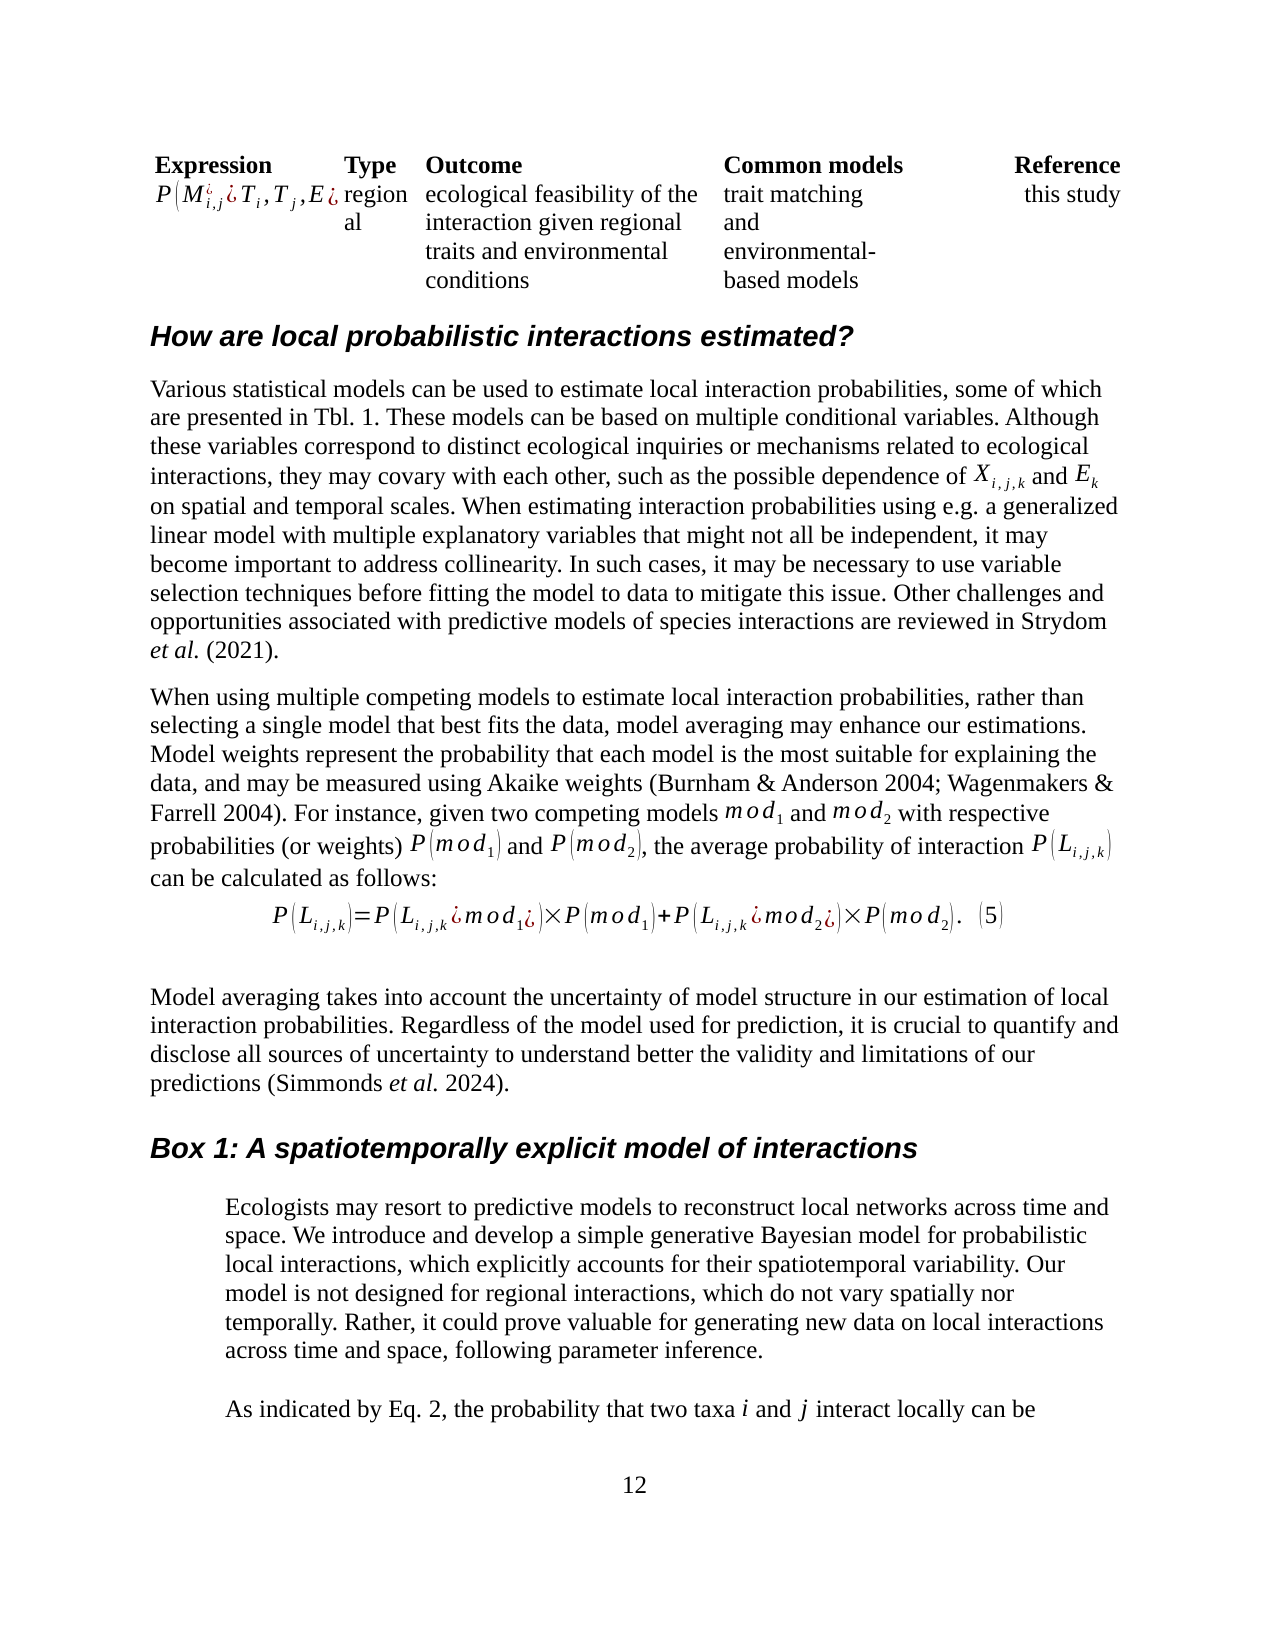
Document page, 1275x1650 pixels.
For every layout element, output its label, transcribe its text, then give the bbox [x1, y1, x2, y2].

table_header Outcome [421, 150, 719, 179]
text As indicated by Eq. 2, the probability that two taxa and interact locally can be [225, 1394, 1125, 1423]
table_cell regional [340, 179, 421, 294]
table_cell [150, 179, 339, 294]
table_cell ecological feasibility of the interaction given regional traits and environmental conditions [421, 179, 719, 294]
subtitle How are local probabilistic interactions estimated? [150, 319, 1125, 352]
table_header Common models [719, 150, 908, 179]
text Various statistical models can be used to estimate local interaction probabilities, some of which are presented in Tbl. 1. These models can be based on multiple conditional variables. Although these variables correspond to distinct ecological inquiries or mechanisms related to ecological interactions, they may covary with each other, such as the possible dependence of and on spatial and temporal scales. When estimating interaction probabilities using e.g. a generalized linear model with multiple explanatory variables that might not all be independent, it may become important to address collinearity. In such cases, it may be necessary to use variable selection techniques before fitting the model to data to mitigate this issue. Other challenges and opportunities associated with predictive models of species interactions are reviewed in Strydom et al. (2021). [150, 374, 1125, 664]
table_header Expression [150, 150, 339, 179]
text When using multiple competing models to estimate local interaction probabilities, rather than selecting a single model that best fits the data, model averaging may enhance our estimations. Model weights represent the probability that each model is the most suitable for explaining the data, and may be measured using Akaike weights (Burnham & Anderson 2004; Wagenmakers & Farrell 2004). For instance, given two competing models and with respective probabilities (or weights) and , the average probability of interaction can be calculated as follows: [150, 682, 1125, 892]
subtitle Box 1: A spatiotemporally explicit model of interactions [150, 1131, 1125, 1164]
table_header Reference [908, 150, 1125, 179]
text Model averaging takes into account the uncertainty of model structure in our estimation of local interaction probabilities. Regardless of the model used for prediction, it is crucial to quantify and disclose all sources of uncertainty to understand better the validity and limitations of our predictions (Simmonds et al. 2024). [150, 982, 1125, 1097]
table_header Type [340, 150, 421, 179]
table_cell this study [908, 179, 1125, 294]
table_cell trait matching and environmental-based models [719, 179, 908, 294]
text Ecologists may resort to predictive models to reconstruct local networks across time and space. We introduce and develop a simple generative Bayesian model for probabilistic local interactions, which explicitly accounts for their spatiotemporal variability. Our model is not designed for regional interactions, which do not vary spatially nor temporally. Rather, it could prove valuable for generating new data on local interactions across time and space, following parameter inference. [225, 1192, 1125, 1364]
